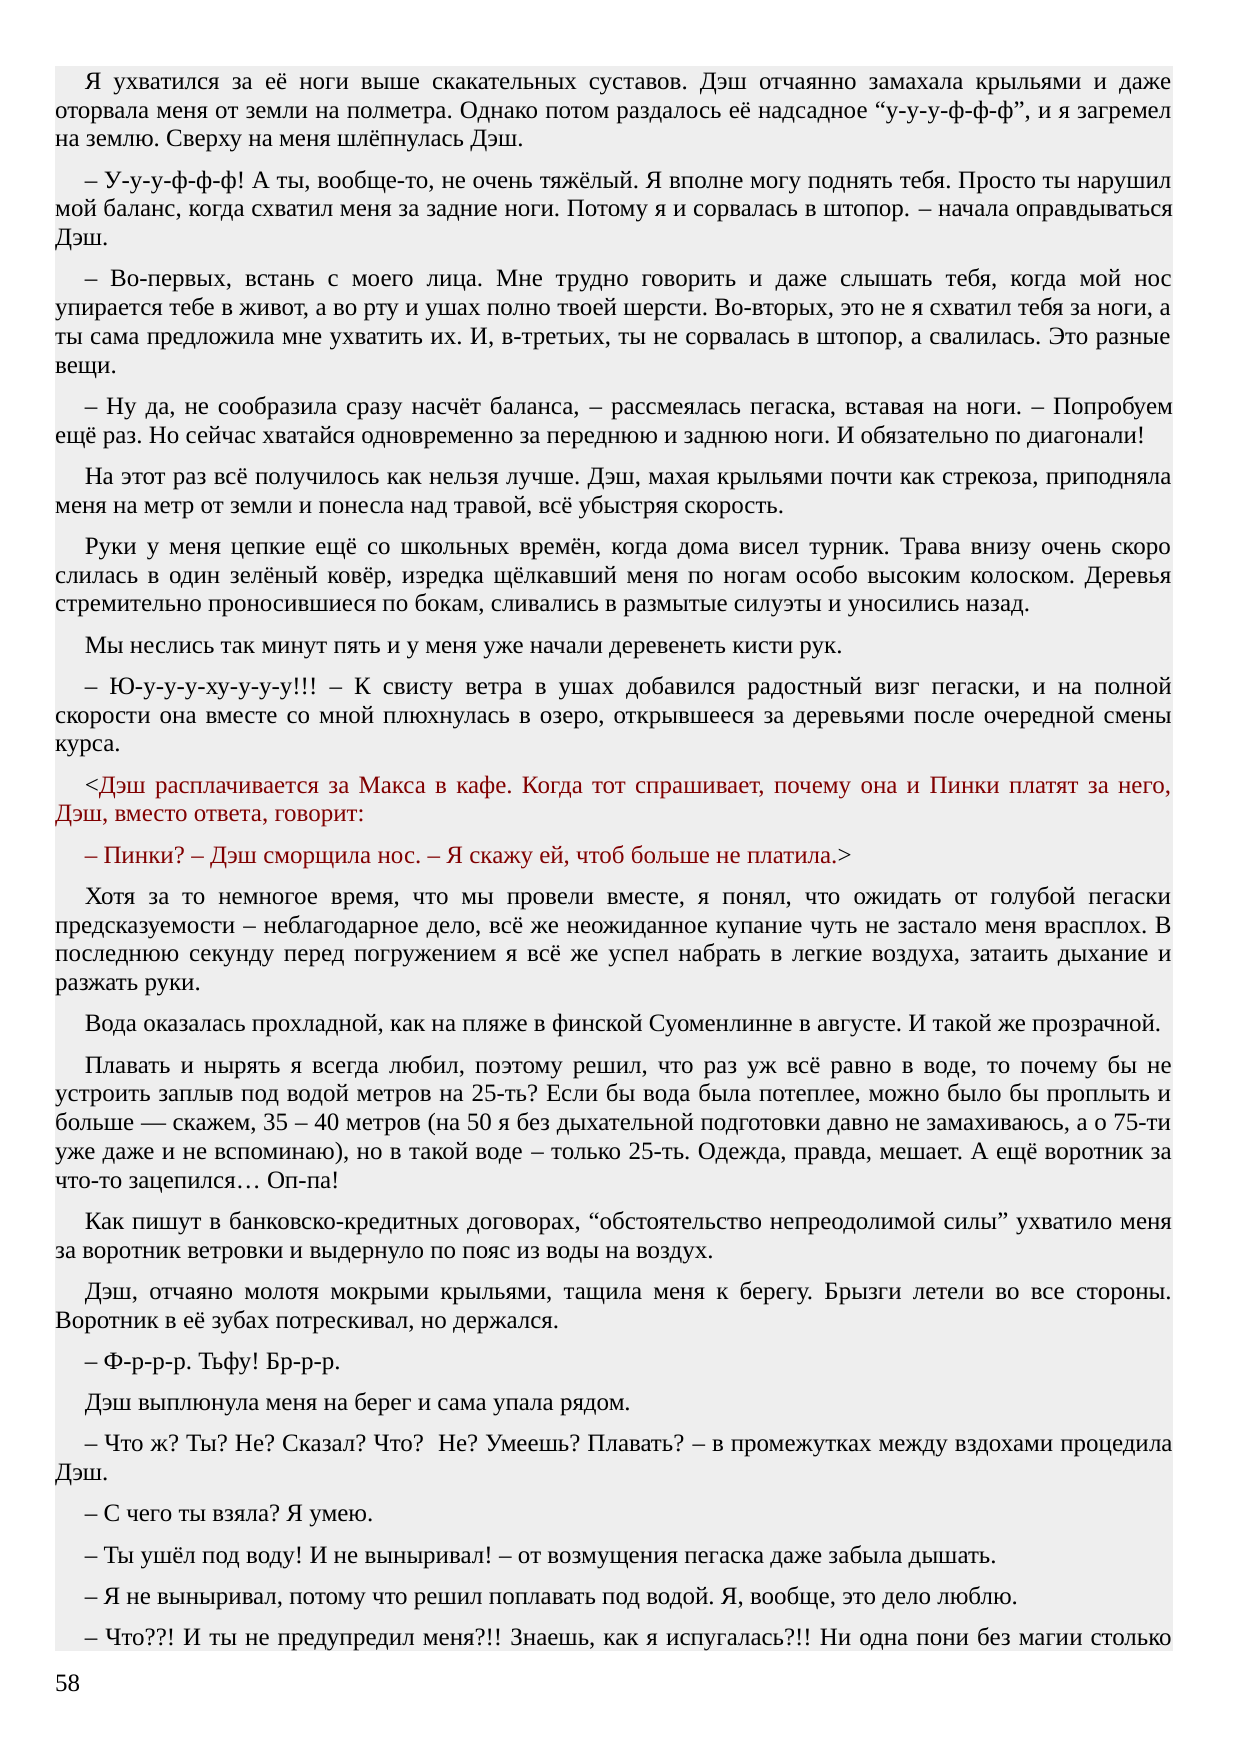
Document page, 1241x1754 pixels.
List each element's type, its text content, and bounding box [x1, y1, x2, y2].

text – С чего ты взяла? Я умею. [55, 1498, 1173, 1527]
text <Дэш расплачивается за Макса в кафе. Когда тот спрашивает, почему она и Пинки платят за него, Дэш, вместо ответа, говорит: [55, 770, 1173, 827]
text – Ты ушёл под воду! И не выныривал! – от возмущения пегаска даже забыла дышать. [55, 1540, 1173, 1568]
text Я ухватился за её ноги выше скакательных суставов. Дэш отчаянно замахала крыльями и даже оторвала меня от земли на полметра. Однако потом раздалось её надсадное “у-у-у-ф-ф-ф”, и я загремел на землю. Сверху на меня шлёпнулась Дэш. [55, 66, 1173, 152]
text – У-у-у-ф-ф-ф! А ты, вообще-то, не очень тяжёлый. Я вполне могу поднять тебя. Просто ты нарушил мой баланс, когда схватил меня за задние ноги. Потому я и сорвалась в штопор. – начала оправдываться Дэш. [55, 165, 1173, 251]
text – Ф-р-р-р. Тьфу! Бр-р-р. [55, 1346, 1173, 1375]
text На этот раз всё получилось как нельзя лучше. Дэш, махая крыльями почти как стрекоза, приподняла меня на метр от земли и понесла над травой, всё убыстряя скорость. [55, 461, 1173, 518]
text Руки у меня цепкие ещё со школьных времён, когда дома висел турник. Трава внизу очень скоро слилась в один зелёный ковёр, изредка щёлкавший меня по ногам особо высоким колоском. Деревья стремительно проносившиеся по бокам, сливались в размытые силуэты и уносились назад. [55, 531, 1173, 617]
text – Пинки? – Дэш сморщила нос. – Я скажу ей, чтоб больше не платила.> [55, 840, 1173, 868]
text Мы неслись так минут пять и у меня уже начали деревенеть кисти рук. [55, 630, 1173, 658]
text Хотя за то немногое время, что мы провели вместе, я понял, что ожидать от голубой пегаски предсказуемости – неблагодарное дело, всё же неожиданное купание чуть не застало меня врасплох. В последнюю секунду перед погружением я всё же успел набрать в легкие воздуха, затаить дыхание и разжать руки. [55, 881, 1173, 996]
text – Ну да, не сообразила сразу насчёт баланса, – рассмеялась пегаска, вставая на ноги. – Попробуем ещё раз. Но сейчас хватайся одновременно за переднюю и заднюю ноги. И обязательно по диагонали! [55, 391, 1173, 448]
text – Ю-у-у-у-ху-у-у-у!!! – К свисту ветра в ушах добавился радостный визг пегаски, и на полной скорости она вместе со мной плюхнулась в озеро, открывшееся за деревьями после очередной смены курса. [55, 671, 1173, 757]
text – Во-первых, встань с моего лица. Мне трудно говорить и даже слышать тебя, когда мой нос упирается тебе в живот, а во рту и ушах полно твоей шерсти. Во-вторых, это не я схватил тебя за ноги, а ты сама предложила мне ухватить их. И, в-третьих, ты не сорвалась в штопор, а свалилась. Это разные вещи. [55, 263, 1173, 378]
text Дэш, отчаяно молотя мокрыми крыльями, тащила меня к берегу. Брызги летели во все стороны. Воротник в её зубах потрескивал, но держался. [55, 1276, 1173, 1333]
text Дэш выплюнула меня на берег и сама упала рядом. [55, 1387, 1173, 1416]
text Вода оказалась прохладной, как на пляже в финской Суоменлинне в августе. И такой же прозрачной. [55, 1008, 1173, 1037]
text Плавать и нырять я всегда любил, поэтому решил, что раз уж всё равно в воде, то почему бы не устроить заплыв под водой метров на 25-ть? Если бы вода была потеплее, можно было бы проплыть и больше — скажем, 35 – 40 метров (на 50 я без дыхательной подготовки давно не замахиваюсь, а о 75-ти уже даже и не вспоминаю), но в такой воде – только 25-ть. Одежда, правда, мешает. А ещё воротник за что-то зацепился… Оп-па! [55, 1050, 1173, 1193]
text – Что ж? Ты? Не? Сказал? Что? Не? Умеешь? Плавать? – в промежутках между вздохами процедила Дэш. [55, 1428, 1173, 1486]
text Как пишут в банковско-кредитных договорах, “обстоятельство непреодолимой силы” ухватило меня за воротник ветровки и выдернуло по пояс из воды на воздух. [55, 1206, 1173, 1263]
text – Что??! И ты не предупредил меня?!! Знаешь, как я испугалась?!! Ни одна пони без магии столько [55, 1622, 1173, 1651]
text – Я не выныривал, потому что решил поплавать под водой. Я, вообще, это дело люблю. [55, 1581, 1173, 1610]
